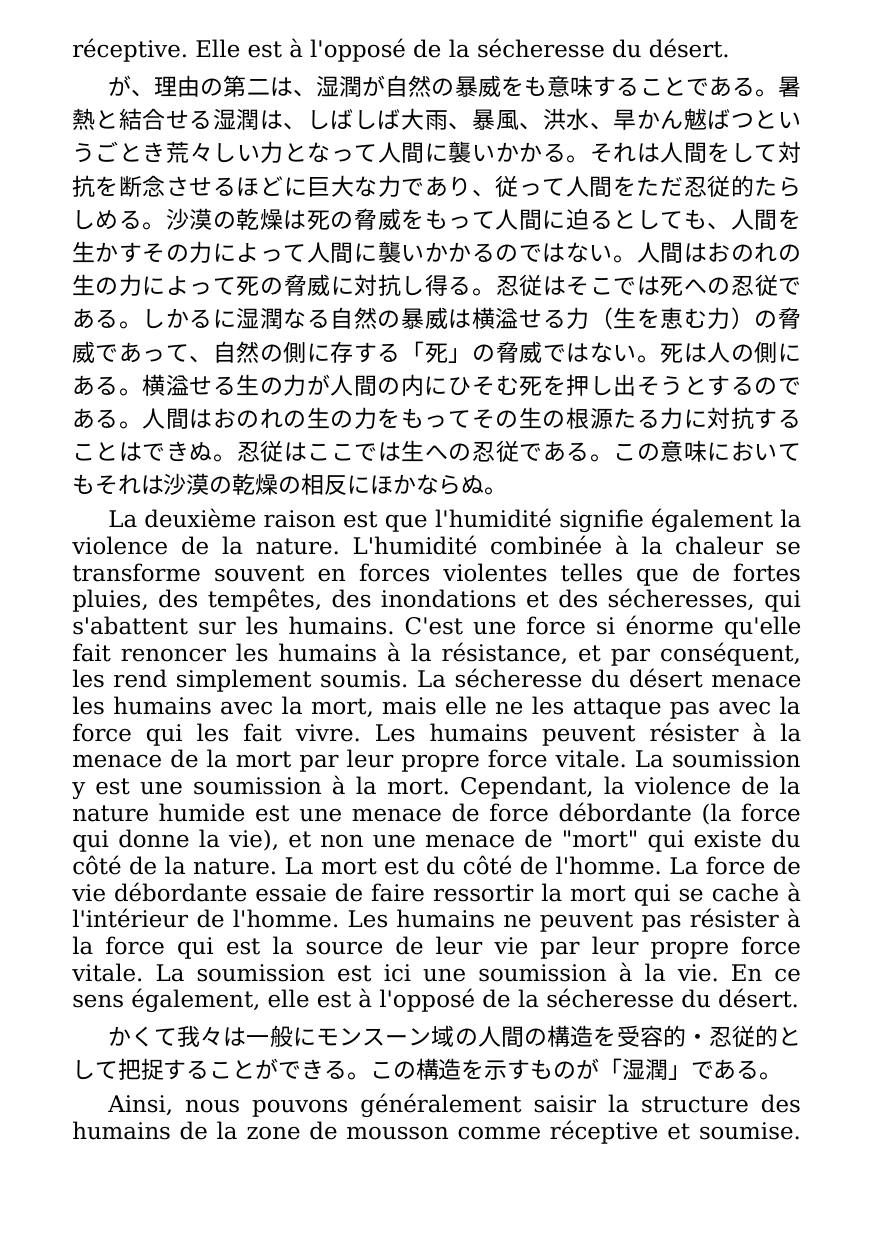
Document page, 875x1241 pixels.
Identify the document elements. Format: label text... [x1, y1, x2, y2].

text La deuxième raison est que l'humidité signifie également la violence de la nature. L'humidité combinée à la chaleur se transforme souvent en forces violentes telles que de fortes pluies, des tempêtes, des inondations et des sécheresses, qui s'abattent sur les humains. C'est une force si énorme qu'elle fait renoncer les humains à la résistance, et par conséquent, les rend simplement soumis. La sécheresse du désert menace les humains avec la mort, mais elle ne les attaque pas avec la force qui les fait vivre. Les humains peuvent résister à la menace de la mort par leur propre force vitale. La soumission y est une soumission à la mort. Cependant, la violence de la nature humide est une menace de force débordante (la force qui donne la vie), et non une menace de "mort" qui existe du côté de la nature. La mort est du côté de l'homme. La force de vie débordante essaie de faire ressortir la mort qui se cache à l'intérieur de l'homme. Les humains ne peuvent pas résister à la force qui est la source de leur vie par leur propre force vitale. La soumission est ici une soumission à la vie. En ce sens également, elle est à l'opposé de la sécheresse du désert. [72, 507, 802, 1013]
text が、理由の第二は、湿潤が自然の暴威をも意味することである。暑熱と結合せる湿潤は、しばしば大雨、暴風、洪水、旱かん魃ばつというごとき荒々しい力となって人間に襲いかかる。それは人間をして対抗を断念させるほどに巨大な力であり、従って人間をただ忍従的たらしめる。沙漠の乾燥は死の脅威をもって人間に迫るとしても、人間を生かすその力によって人間に襲いかかるのではない。人間はおのれの生の力によって死の脅威に対抗し得る。忍従はそこでは死への忍従である。しかるに湿潤なる自然の暴威は横溢せる力（生を恵む力）の脅威であって、自然の側に存する「死」の脅威ではない。死は人の側にある。横溢せる生の力が人間の内にひそむ死を押し出そうとするのである。人間はおのれの生の力をもってその生の根源たる力に対抗することはできぬ。忍従はここでは生への忍従である。この意味においてもそれは沙漠の乾燥の相反にほかならぬ。 [72, 69, 802, 501]
text かくて我々は一般にモンスーン域の人間の構造を受容的・忍従的として把捉することができる。この構造を示すものが「湿潤」である。 [72, 1019, 802, 1086]
text réceptive. Elle est à l'opposé de la sécheresse du désert. [72, 36, 802, 63]
text Ainsi, nous pouvons généralement saisir la structure des humains de la zone de mousson comme réceptive et soumise. [72, 1092, 802, 1145]
